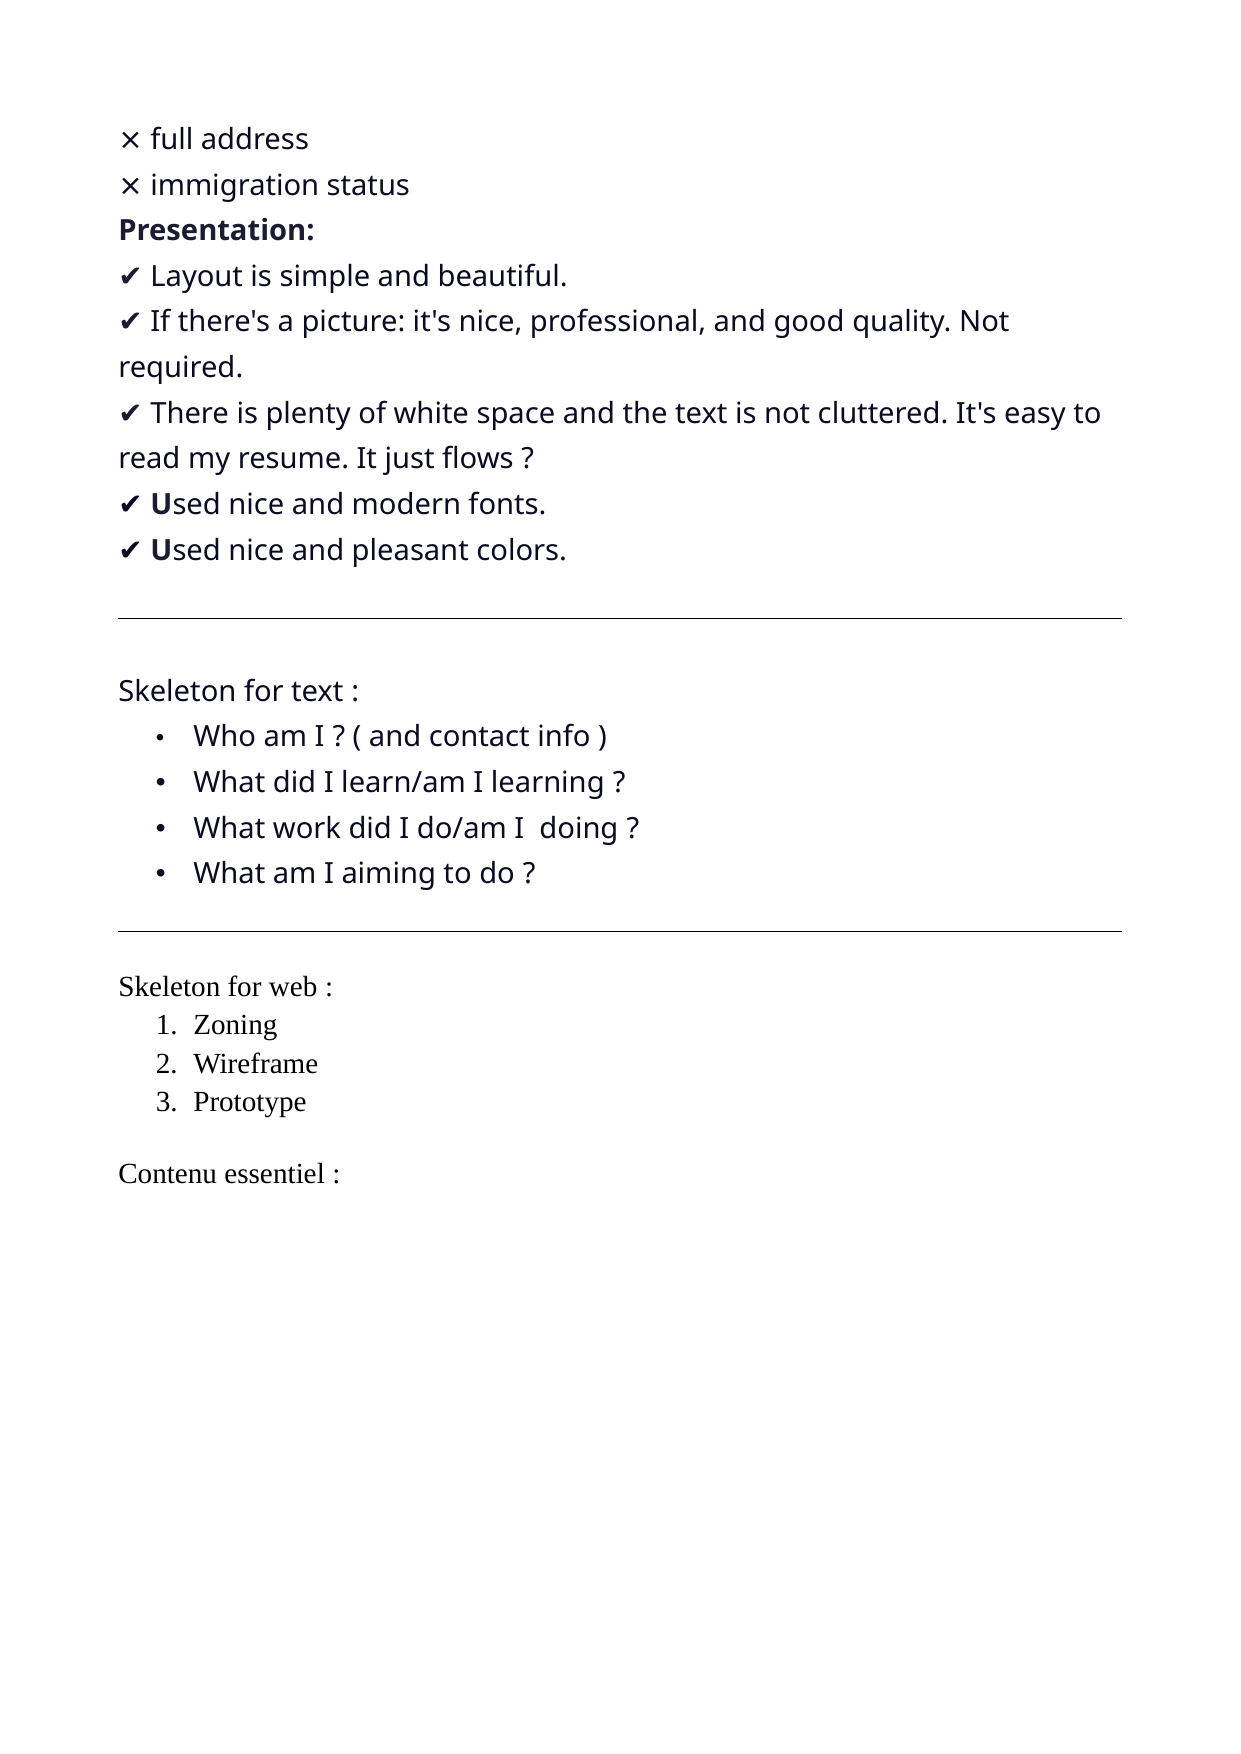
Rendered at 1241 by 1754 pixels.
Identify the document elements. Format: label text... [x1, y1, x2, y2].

list What work did I do/am I doing ? [156, 807, 1122, 847]
list What am I aiming to do ? [156, 853, 1122, 892]
text Skeleton for text : [118, 670, 1122, 710]
list Zoning [156, 1007, 1122, 1041]
list What did I learn/am I learning ? [156, 761, 1122, 801]
text Skeleton for web : [118, 969, 1122, 1002]
list Wireframe [156, 1046, 1122, 1079]
text Presentation: ✔ Layout is simple and beautiful. ✔ If there's a picture: it's nice, professional, and good quality. Not required. ✔ There is plenty of white space and the text is not cluttered. It's easy to read my resume. It just flows ? ✔ Used nice and modern fonts. ✔ Used nice and pleasant colors. [118, 209, 1122, 568]
text Contenu essentiel : [118, 1156, 1122, 1189]
list Who am I ? ( and contact info ) [156, 716, 1122, 755]
text ⨯ full address ⨯ immigration status [118, 118, 1122, 203]
list Prototype [156, 1084, 1122, 1118]
